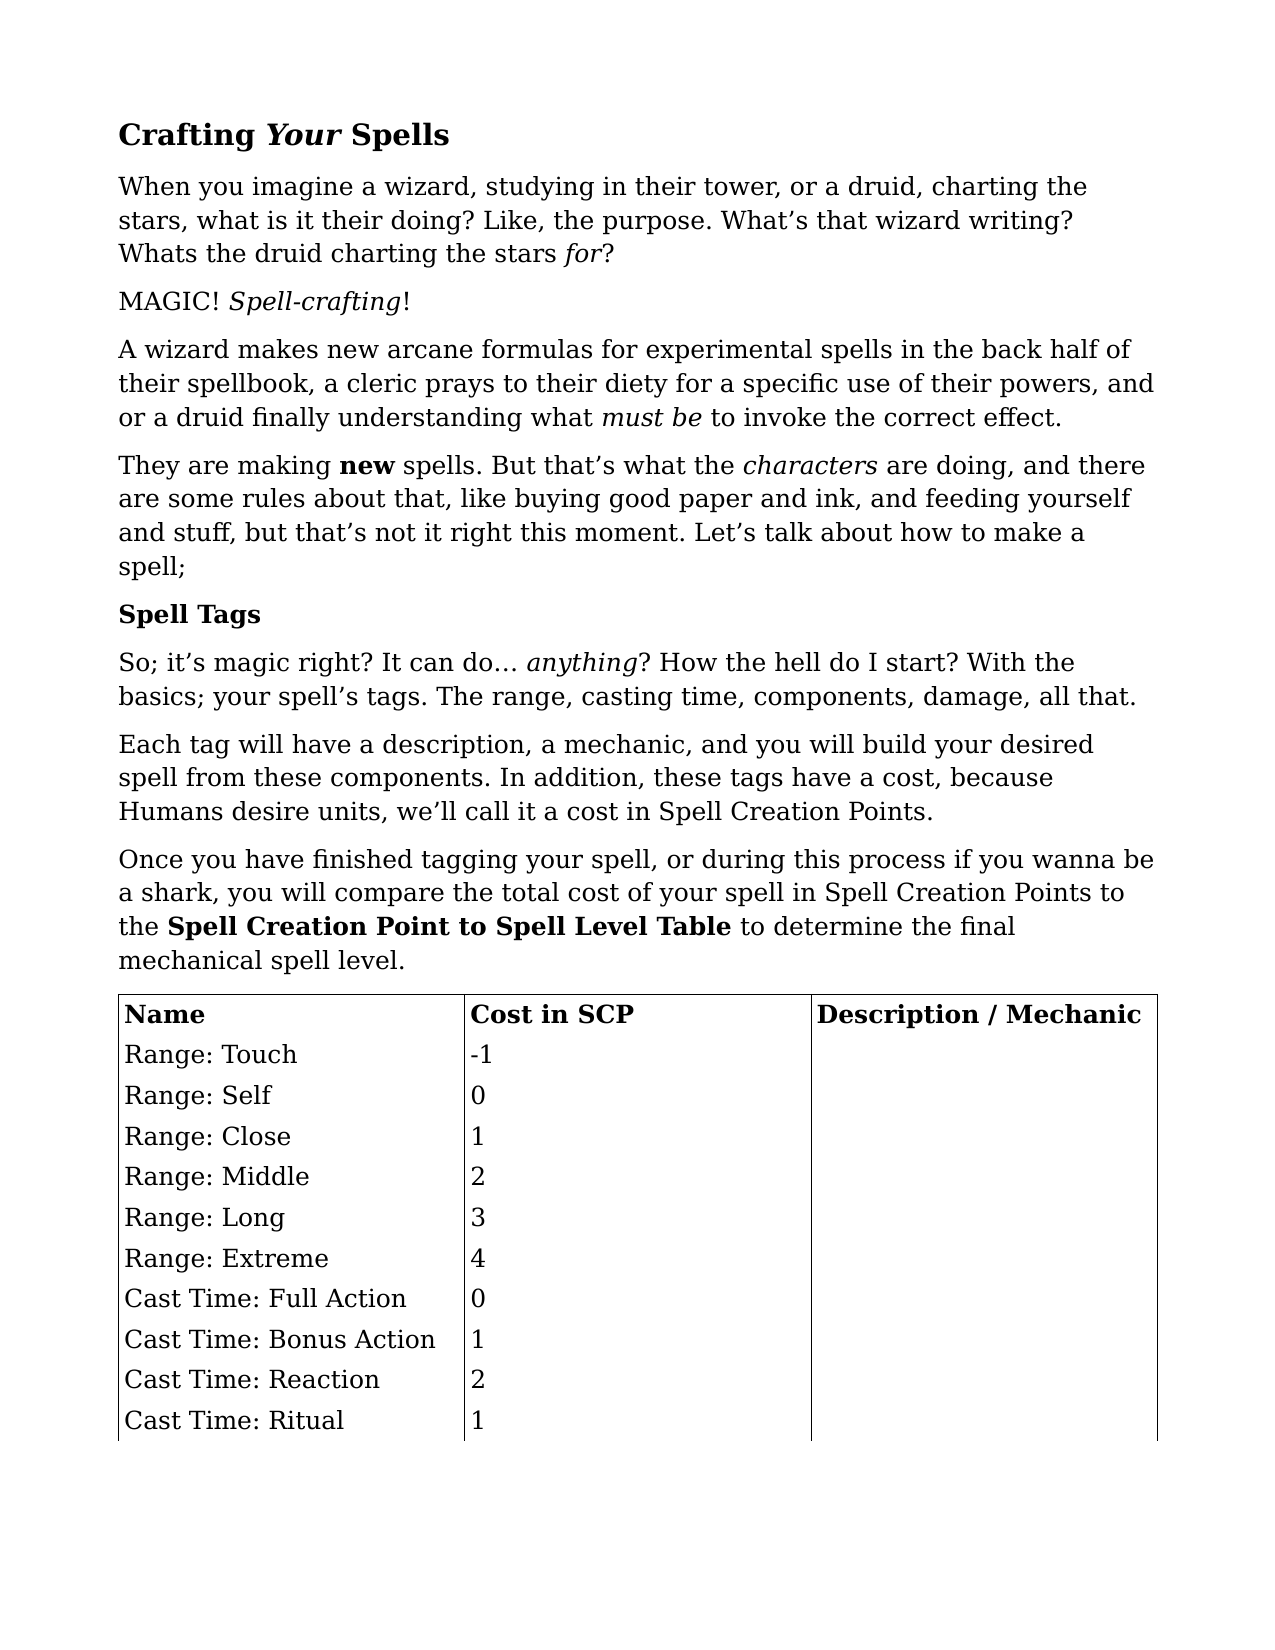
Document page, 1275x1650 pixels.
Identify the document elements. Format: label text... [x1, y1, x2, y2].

table_cell 0 [465, 1076, 811, 1116]
table_cell 1 [465, 1401, 811, 1441]
text MAGIC! Spell-crafting! [118, 287, 1157, 317]
table_cell Cast Time: Full Action [119, 1279, 464, 1319]
text So; it’s magic right? It can do… anything? How the hell do I start? With the basics; your spell’s tags. The range, casting time, components, damage, all that. [118, 648, 1157, 711]
table_cell [812, 1076, 1157, 1116]
table_header Cost in SCP [465, 995, 811, 1035]
table_header Name [119, 995, 464, 1035]
table_cell Cast Time: Bonus Action [119, 1319, 464, 1360]
table_cell Range: Close [119, 1116, 464, 1157]
table_cell 1 [465, 1319, 811, 1360]
table_cell [812, 1238, 1157, 1279]
table_cell [812, 1198, 1157, 1238]
text They are making new spells. But that’s what the characters are doing, and there are some rules about that, like buying good paper and ink, and feeding yourself and stuff, but that’s not it right this moment. Let’s talk about how to make a spell; [118, 451, 1157, 581]
table_header Description / Mechanic [812, 995, 1157, 1035]
text Each tag will have a description, a mechanic, and you will build your desired spell from these components. In addition, these tags have a cost, because Humans desire units, we’ll call it a cost in Spell Creation Points. [118, 730, 1157, 826]
table_cell 3 [465, 1198, 811, 1238]
table_cell [812, 1035, 1157, 1076]
table_cell Cast Time: Ritual [119, 1401, 464, 1441]
table_cell Cast Time: Reaction [119, 1360, 464, 1401]
table_cell Range: Self [119, 1076, 464, 1116]
table_cell [812, 1279, 1157, 1319]
text When you imagine a wizard, studying in their tower, or a druid, charting the stars, what is it their doing? Like, the purpose. What’s that wizard writing? Whats the druid charting the stars for? [118, 172, 1157, 268]
table_cell 0 [465, 1279, 811, 1319]
table_cell Range: Long [119, 1198, 464, 1238]
table_cell 1 [465, 1116, 811, 1157]
text A wizard makes new arcane formulas for experimental spells in the back half of their spellbook, a cleric prays to their diety for a specific use of their powers, and or a druid finally understanding what must be to invoke the correct effect. [118, 336, 1157, 432]
table_cell [812, 1116, 1157, 1157]
text Spell Tags [118, 600, 1157, 629]
table_cell 4 [465, 1238, 811, 1279]
text Crafting Your Spells [118, 118, 1157, 153]
table_cell [812, 1401, 1157, 1441]
table_cell -1 [465, 1035, 811, 1076]
text Once you have finished tagging your spell, or during this process if you wanna be a shark, you will compare the total cost of your spell in Spell Creation Points to the Spell Creation Point to Spell Level Table to determine the final mechanical spell level. [118, 845, 1157, 975]
table_cell Range: Extreme [119, 1238, 464, 1279]
table_cell [812, 1157, 1157, 1197]
table_cell [812, 1360, 1157, 1401]
table_cell Range: Touch [119, 1035, 464, 1076]
table_cell [812, 1319, 1157, 1360]
table_cell Range: Middle [119, 1157, 464, 1197]
table_cell 2 [465, 1157, 811, 1197]
table_cell 2 [465, 1360, 811, 1401]
